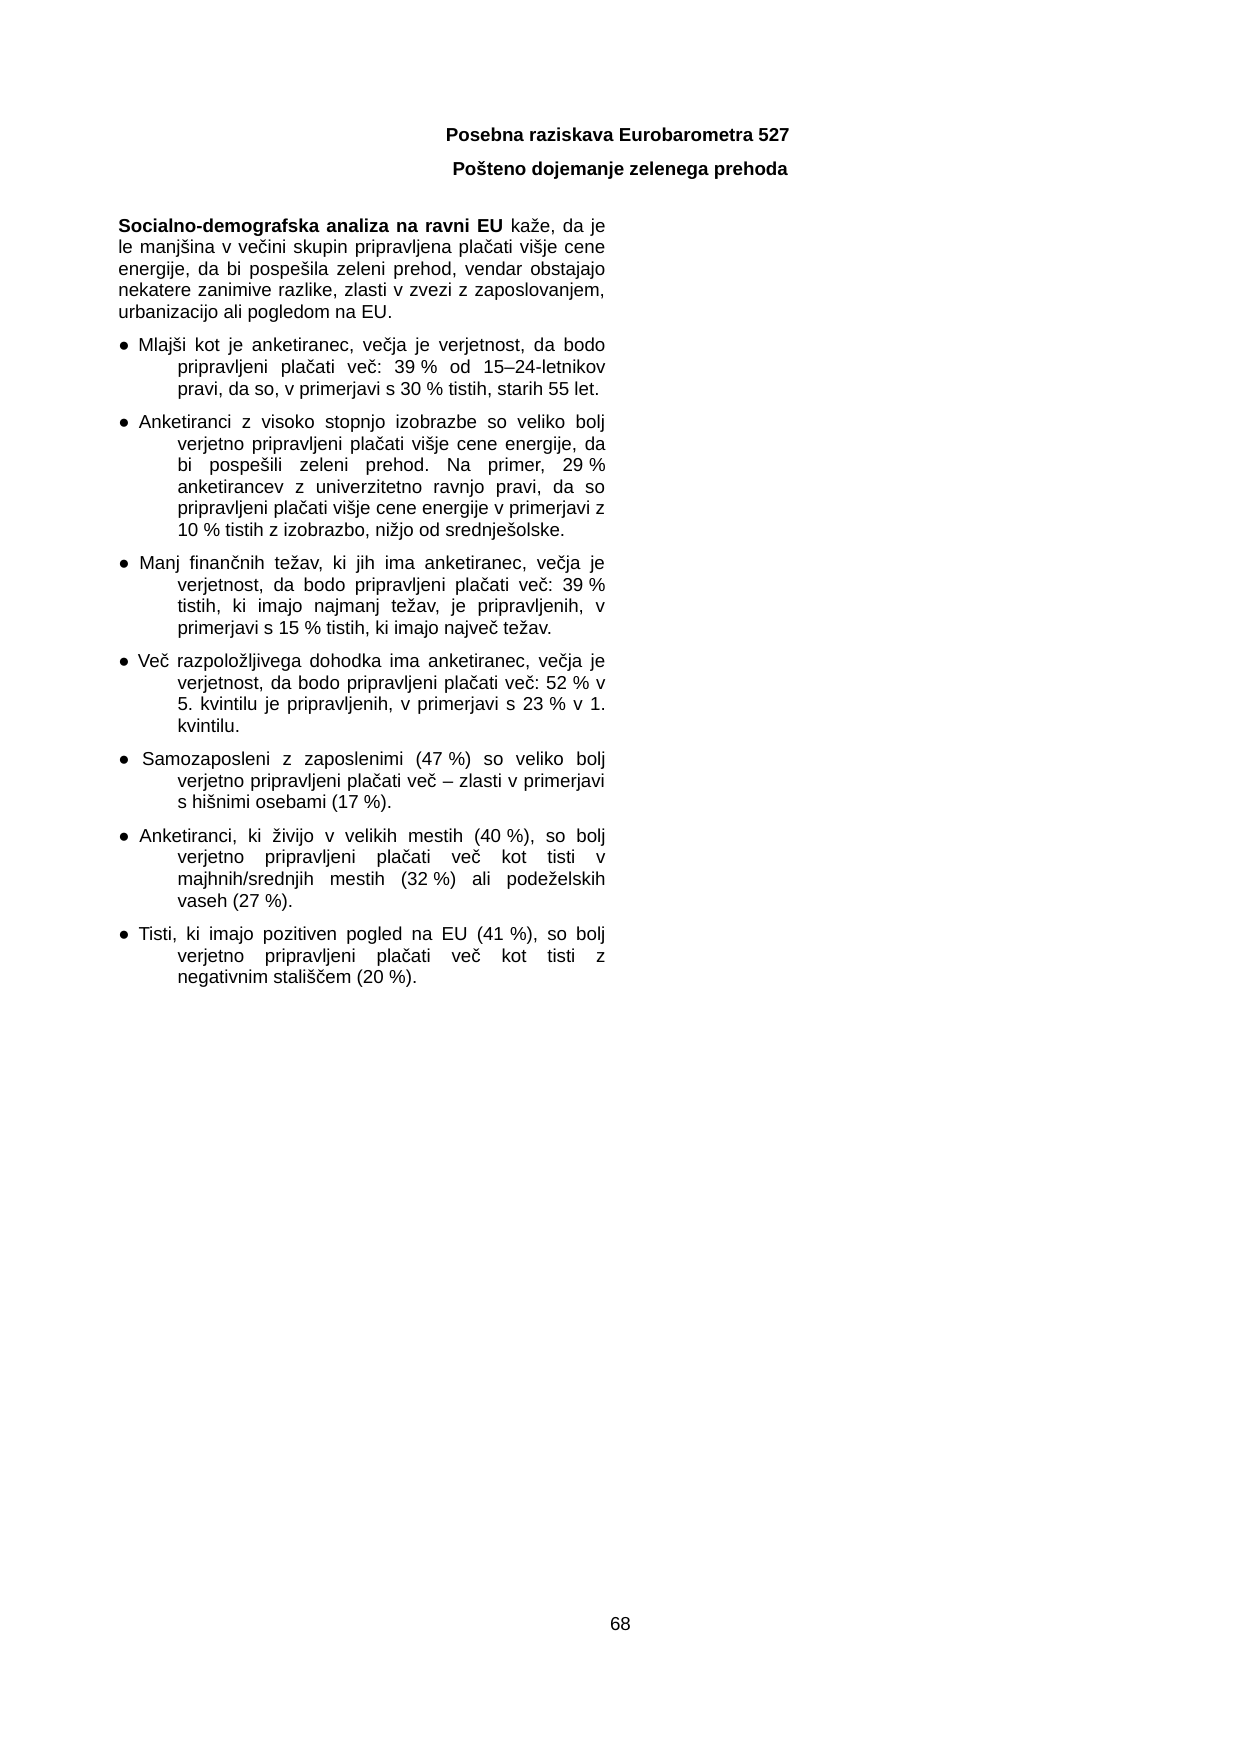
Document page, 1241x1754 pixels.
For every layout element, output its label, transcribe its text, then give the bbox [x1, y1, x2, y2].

text ● Več razpoložljivega dohodka ima anketiranec, večja je verjetnost, da bodo pripravljeni plačati več: 52 % v 5. kvintilu je pripravljenih, v primerjavi s 23 % v 1. kvintilu. [118, 650, 605, 736]
text ● Anketiranci z visoko stopnjo izobrazbe so veliko bolj verjetno pripravljeni plačati višje cene energije, da bi pospešili zeleni prehod. Na primer, 29 % anketirancev z univerzitetno ravnjo pravi, da so pripravljeni plačati višje cene energije v primerjavi z 10 % tistih z izobrazbo, nižjo od srednješolske. [118, 411, 605, 540]
text ● Mlajši kot je anketiranec, večja je verjetnost, da bodo pripravljeni plačati več: 39 % od 15–24-letnikov pravi, da so, v primerjavi s 30 % tistih, starih 55 let. [118, 334, 605, 399]
text Socialno-demografska analiza na ravni EU kaže, da je le manjšina v večini skupin pripravljena plačati višje cene energije, da bi pospešila zeleni prehod, vendar obstajajo nekatere zanimive razlike, zlasti v zvezi z zaposlovanjem, urbanizacijo ali pogledom na EU. [118, 214, 605, 322]
text ● Tisti, ki imajo pozitiven pogled na EU (41 %), so bolj verjetno pripravljeni plačati več kot tisti z negativnim stališčem (20 %). [118, 923, 605, 988]
text ● Samozaposleni z zaposlenimi (47 %) so veliko bolj verjetno pripravljeni plačati več – zlasti v primerjavi s hišnimi osebami (17 %). [118, 748, 605, 813]
text ● Anketiranci, ki živijo v velikih mestih (40 %), so bolj verjetno pripravljeni plačati več kot tisti v majhnih/srednjih mestih (32 %) ali podeželskih vaseh (27 %). [118, 825, 605, 911]
text ● Manj finančnih težav, ki jih ima anketiranec, večja je verjetnost, da bodo pripravljeni plačati več: 39 % tistih, ki imajo najmanj težav, je pripravljenih, v primerjavi s 15 % tistih, ki imajo največ težav. [118, 552, 605, 638]
